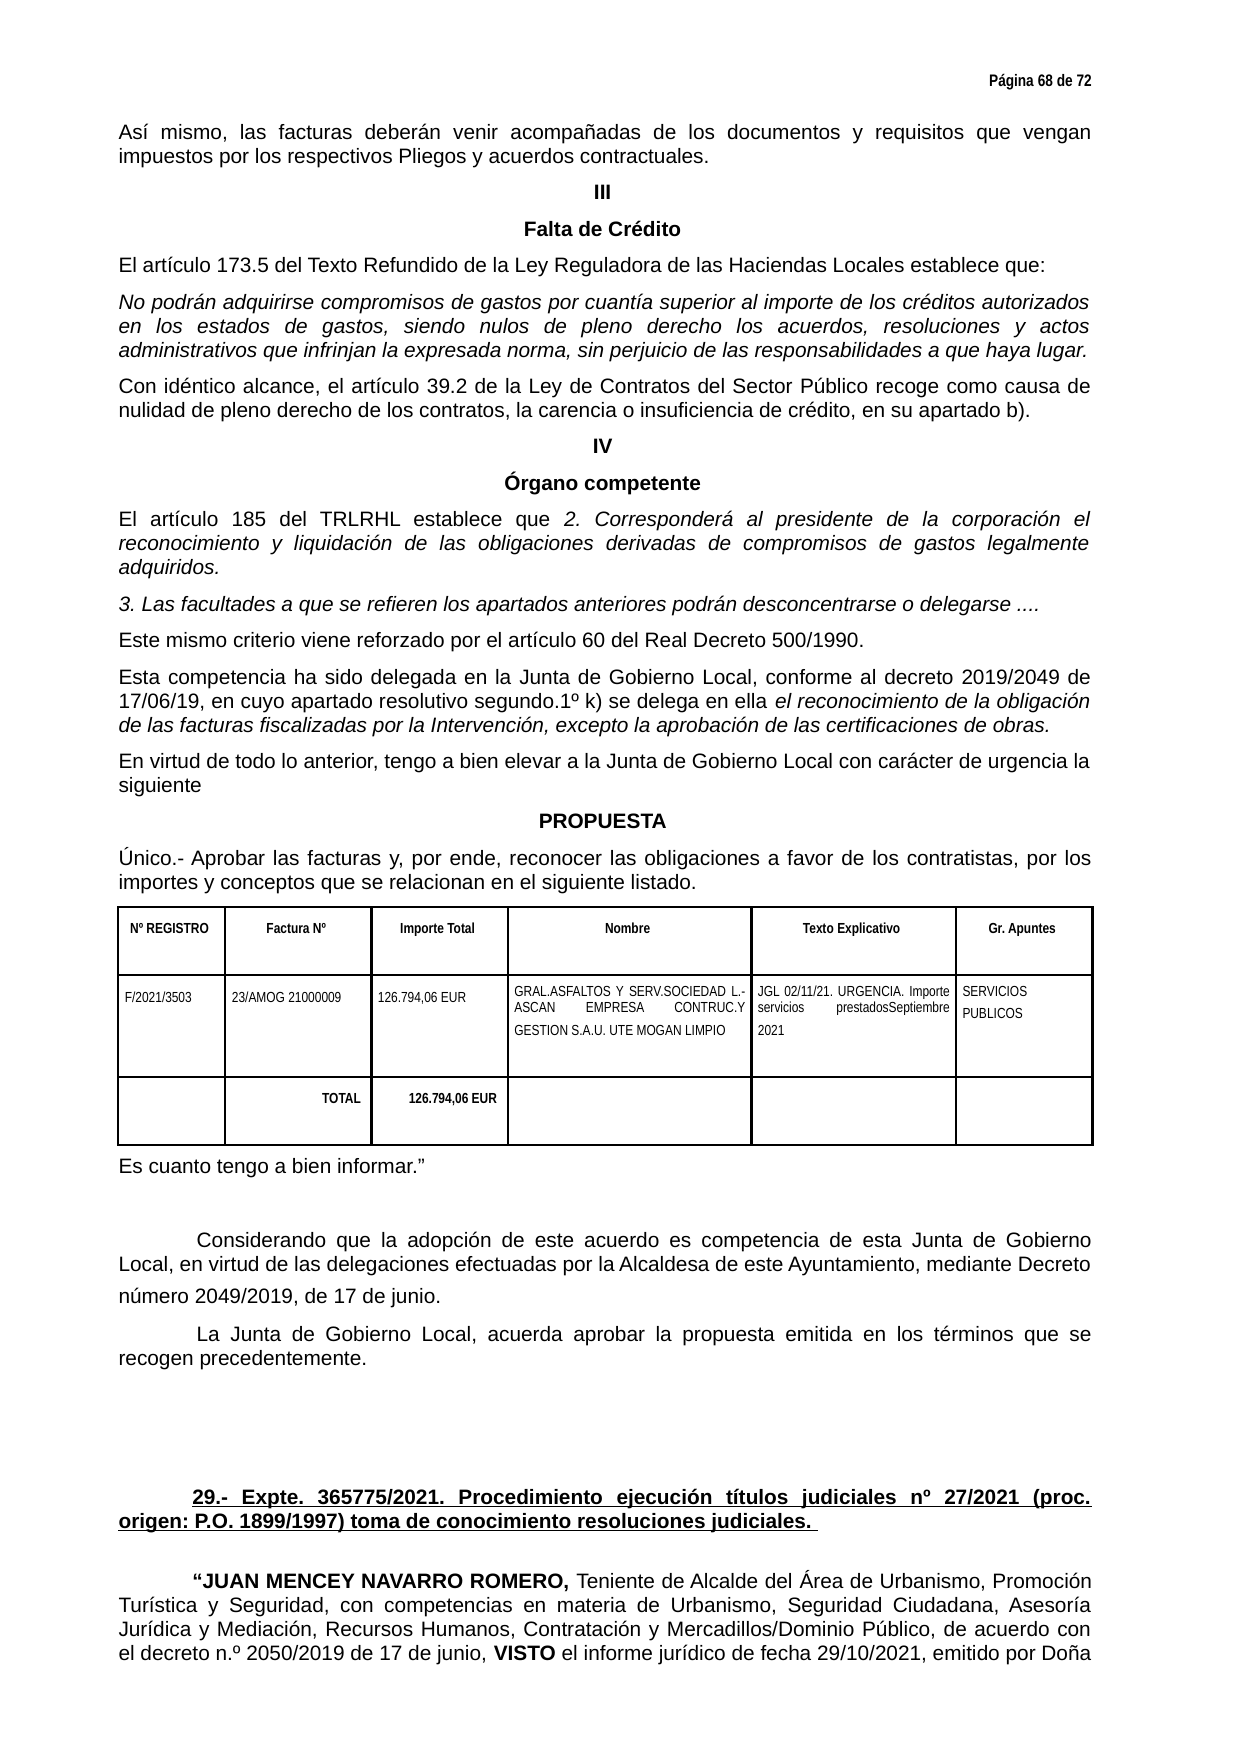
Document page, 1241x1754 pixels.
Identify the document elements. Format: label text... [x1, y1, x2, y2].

text Único.- Aprobar las facturas y, por ende, reconocer las obligaciones a favor de los contratistas, por los importes y conceptos que se relacionan en el siguiente listado. [118, 846, 1092, 894]
table_header Texto Explicativo [753, 908, 955, 974]
table_cell [509, 1078, 750, 1144]
table_header Factura Nº [226, 908, 370, 974]
text 29.- Expte. 365775/2021. Procedimiento ejecución títulos judiciales nº 27/2021 (proc. origen: P.O. 1899/1997) toma de conocimiento resoluciones judiciales. [118, 1485, 1092, 1533]
table_cell 126.794,06 EUR [373, 1078, 507, 1144]
text En virtud de todo lo anterior, tengo a bien elevar a la Junta de Gobierno Local con carácter de urgencia la siguiente [118, 749, 1092, 797]
text El artículo 185 del TRLRHL establece que 2. Corresponderá al presidente de la corporación el reconocimiento y liquidación de las obligaciones derivadas de compromisos de gastos legalmente adquiridos. [118, 507, 1092, 579]
text La Junta de Gobierno Local, acuerda aprobar la propuesta emitida en los términos que se recogen precedentemente. [118, 1322, 1092, 1370]
text Con idéntico alcance, el artículo 39.2 de la Ley de Contratos del Sector Público recoge como causa de nulidad de pleno derecho de los contratos, la carencia o insuficiencia de crédito, en su apartado b). [118, 374, 1092, 422]
table_header Gr. Apuntes [957, 908, 1091, 974]
table_cell 126.794,06 EUR [373, 976, 507, 1076]
text Falta de Crédito [118, 217, 1092, 241]
text “JUAN MENCEY NAVARRO ROMERO, Teniente de Alcalde del Área de Urbanismo, Promoción Turística y Seguridad, con competencias en materia de Urbanismo, Seguridad Ciudadana, Asesoría Jurídica y Mediación, Recursos Humanos, Contratación y Mercadillos/Dominio Público, de acuerdo con el decreto n.º 2050/2019 de 17 de junio, VISTO el informe jurídico de fecha 29/10/2021, emitido por Doña [118, 1569, 1092, 1665]
text IV [118, 434, 1092, 458]
text Considerando que la adopción de este acuerdo es competencia de esta Junta de Gobierno Local, en virtud de las delegaciones efectuadas por la Alcaldesa de este Ayuntamiento, mediante Decreto número 2049/2019, de 17 de junio. [118, 1228, 1092, 1310]
text Esta competencia ha sido delegada en la Junta de Gobierno Local, conforme al decreto 2019/2049 de 17/06/19, en cuyo apartado resolutivo segundo.1º k) se delega en ella el reconocimiento de la obligación de las facturas fiscalizadas por la Intervención, excepto la aprobación de las certificaciones de obras. [118, 664, 1092, 736]
table_cell GRAL.ASFALTOS Y SERV.SOCIEDAD L.- ASCAN EMPRESA CONTRUC.Y GESTION S.A.U. UTE MOGAN LIMPIO [509, 976, 750, 1076]
table_cell [119, 1078, 224, 1144]
text Es cuanto tengo a bien informar.” [118, 1146, 1092, 1179]
text III [118, 180, 1092, 204]
text El artículo 173.5 del Texto Refundido de la Ley Reguladora de las Haciendas Locales establece que: [118, 253, 1092, 277]
table_cell F/2021/3503 [119, 976, 224, 1076]
table_header Importe Total [373, 908, 507, 974]
table_cell 23/AMOG 21000009 [226, 976, 370, 1076]
table_cell [957, 1078, 1091, 1144]
text No podrán adquirirse compromisos de gastos por cuantía superior al importe de los créditos autorizados en los estados de gastos, siendo nulos de pleno derecho los acuerdos, resoluciones y actos administrativos que infrinjan la expresada norma, sin perjuicio de las responsabilidades a que haya lugar. [118, 289, 1092, 361]
table_header Nº REGISTRO [119, 908, 224, 974]
text 3. Las facultades a que se refieren los apartados anteriores podrán desconcentrarse o delegarse .... [118, 592, 1092, 616]
table_cell [753, 1078, 955, 1144]
text Así mismo, las facturas deberán venir acompañadas de los documentos y requisitos que vengan impuestos por los respectivos Pliegos y acuerdos contractuales. [118, 120, 1092, 168]
table_cell JGL 02/11/21. URGENCIA. Importe servicios prestadosSeptiembre 2021 [753, 976, 955, 1076]
table_cell TOTAL [226, 1078, 370, 1144]
text PROPUESTA [118, 809, 1092, 833]
text Este mismo criterio viene reforzado por el artículo 60 del Real Decreto 500/1990. [118, 628, 1092, 652]
table_cell SERVICIOS PUBLICOS [957, 976, 1091, 1076]
text Órgano competente [118, 471, 1092, 495]
table_header Nombre [509, 908, 750, 974]
